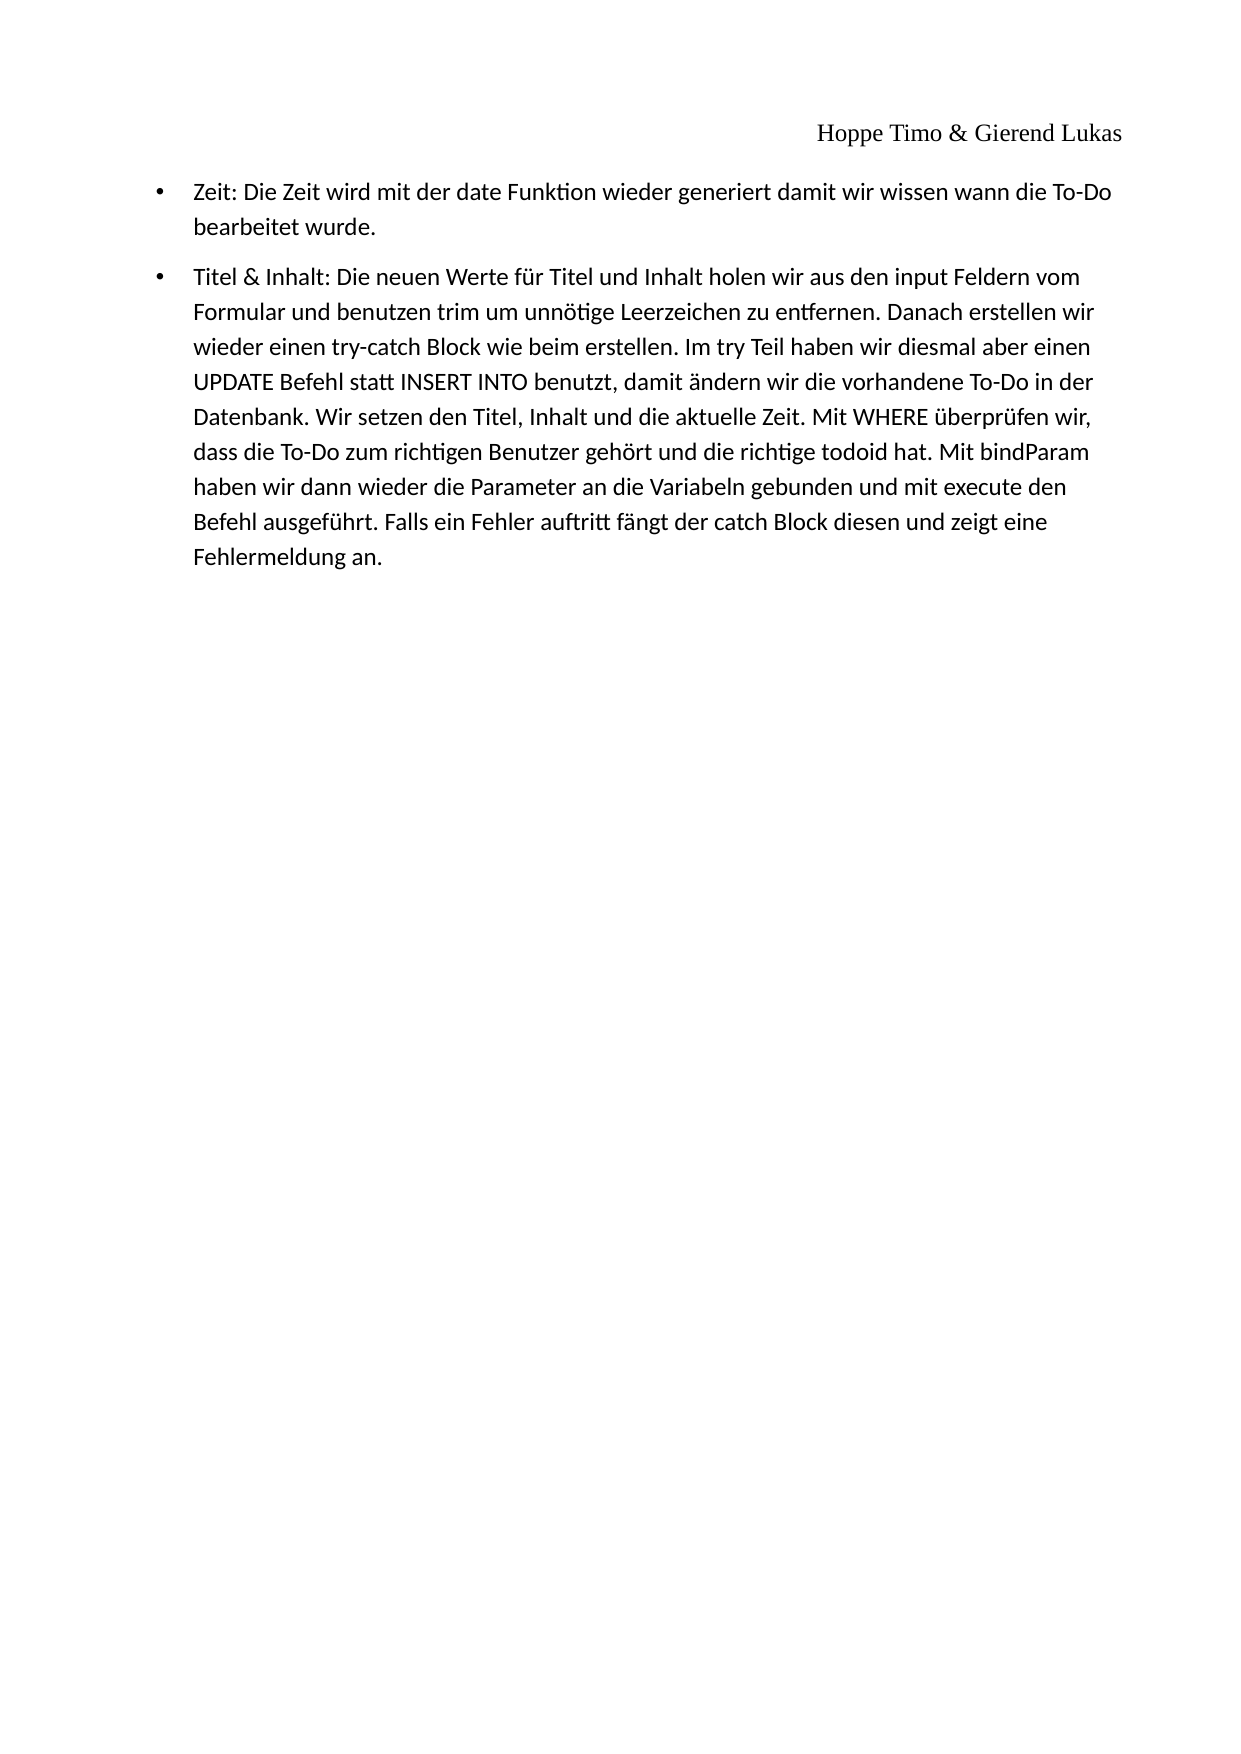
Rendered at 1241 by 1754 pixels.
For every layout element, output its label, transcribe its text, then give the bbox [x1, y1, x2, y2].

list Titel & Inhalt: Die neuen Werte für Titel und Inhalt holen wir aus den input Feldern vom Formular und benutzen trim um unnötige Leerzeichen zu entfernen. Danach erstellen wir wieder einen try-catch Block wie beim erstellen. Im try Teil haben wir diesmal aber einen UPDATE Befehl statt INSERT INTO benutzt, damit ändern wir die vorhandene To-Do in der Datenbank. Wir setzen den Titel, Inhalt und die aktuelle Zeit. Mit WHERE überprüfen wir, dass die To-Do zum richtigen Benutzer gehört und die richtige todoid hat. Mit bindParam haben wir dann wieder die Parameter an die Variabeln gebunden und mit execute den Befehl ausgeführt. Falls ein Fehler auftritt fängt der catch Block diesen und zeigt eine Fehlermeldung an. [156, 261, 1122, 571]
list Zeit: Die Zeit wird mit der date Funktion wieder generiert damit wir wissen wann die To-Do bearbeitet wurde. [156, 176, 1122, 242]
